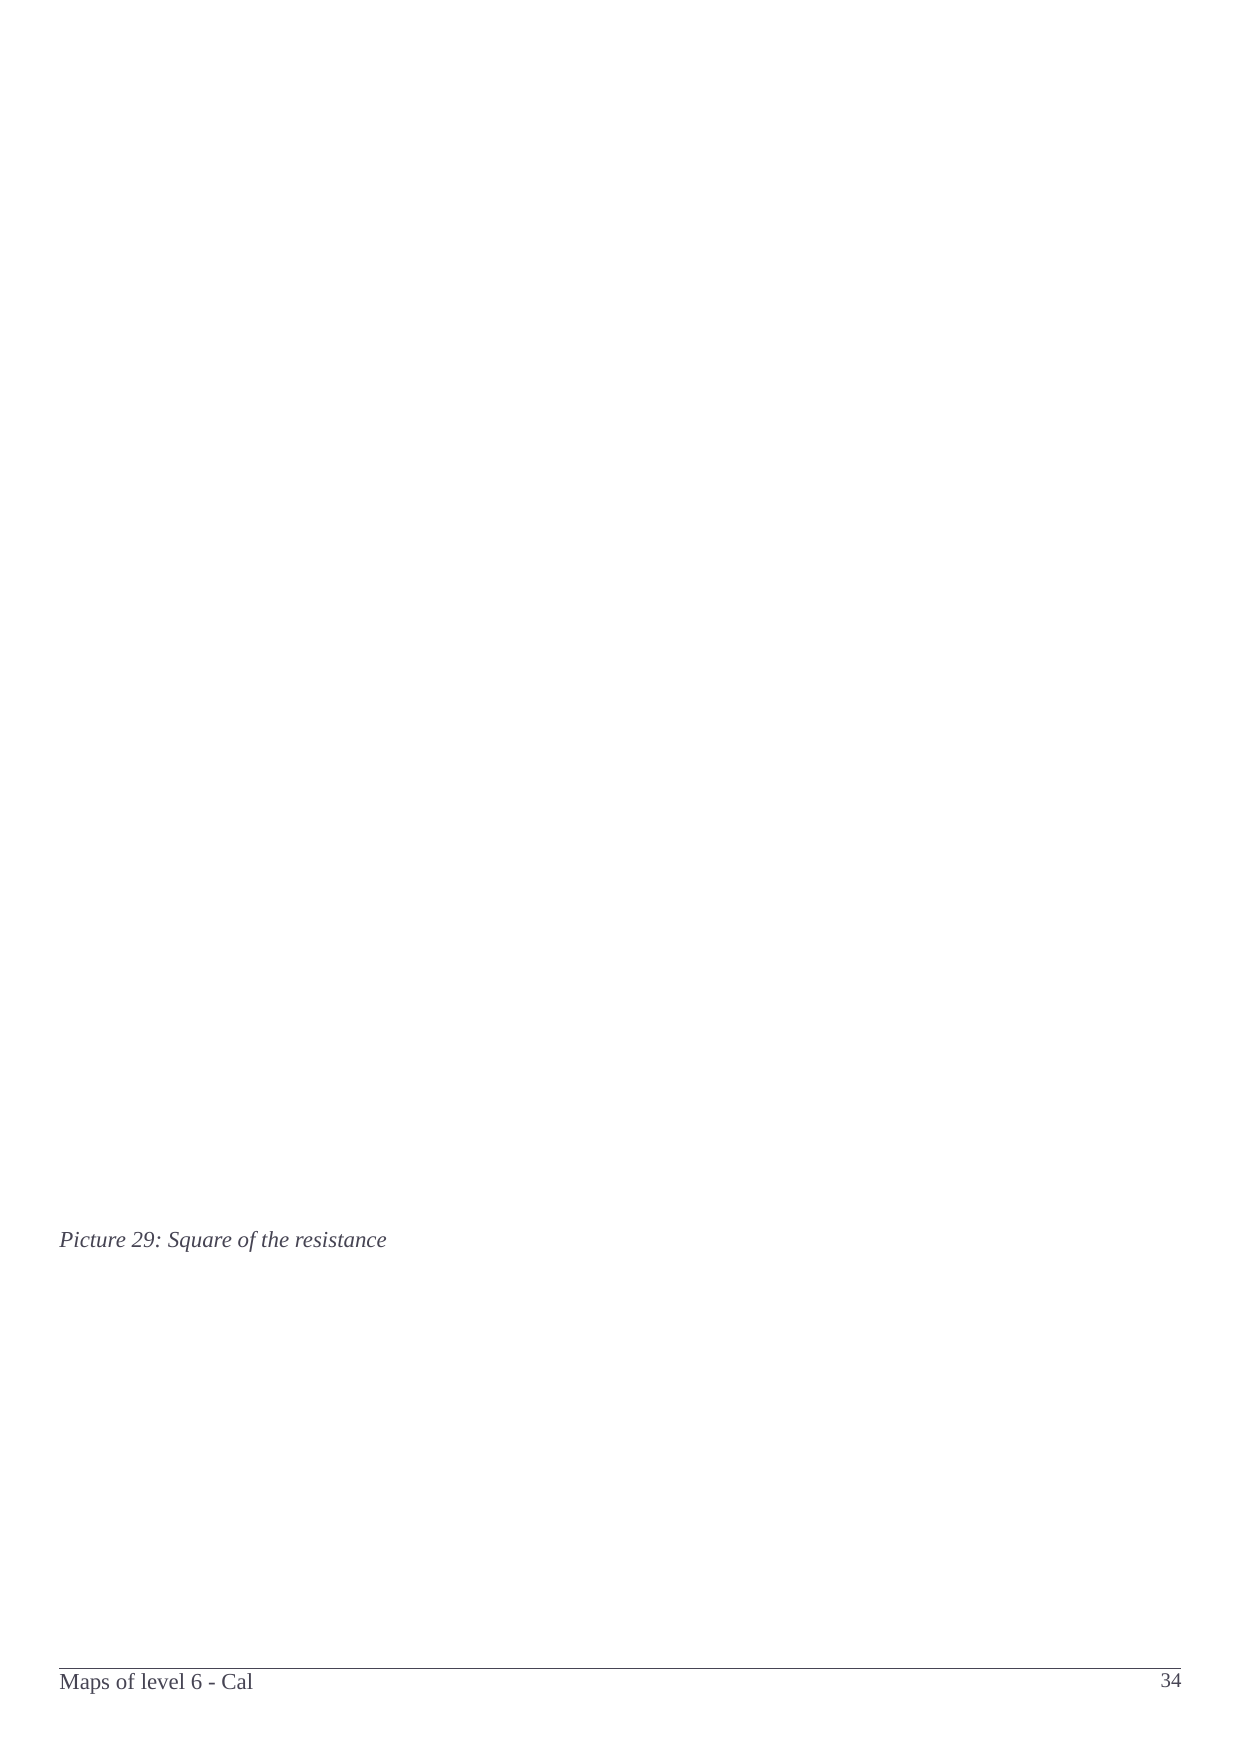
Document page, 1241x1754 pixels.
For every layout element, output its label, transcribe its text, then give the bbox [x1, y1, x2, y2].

text Picture 29: Square of the resistance [59, 72, 1181, 1252]
